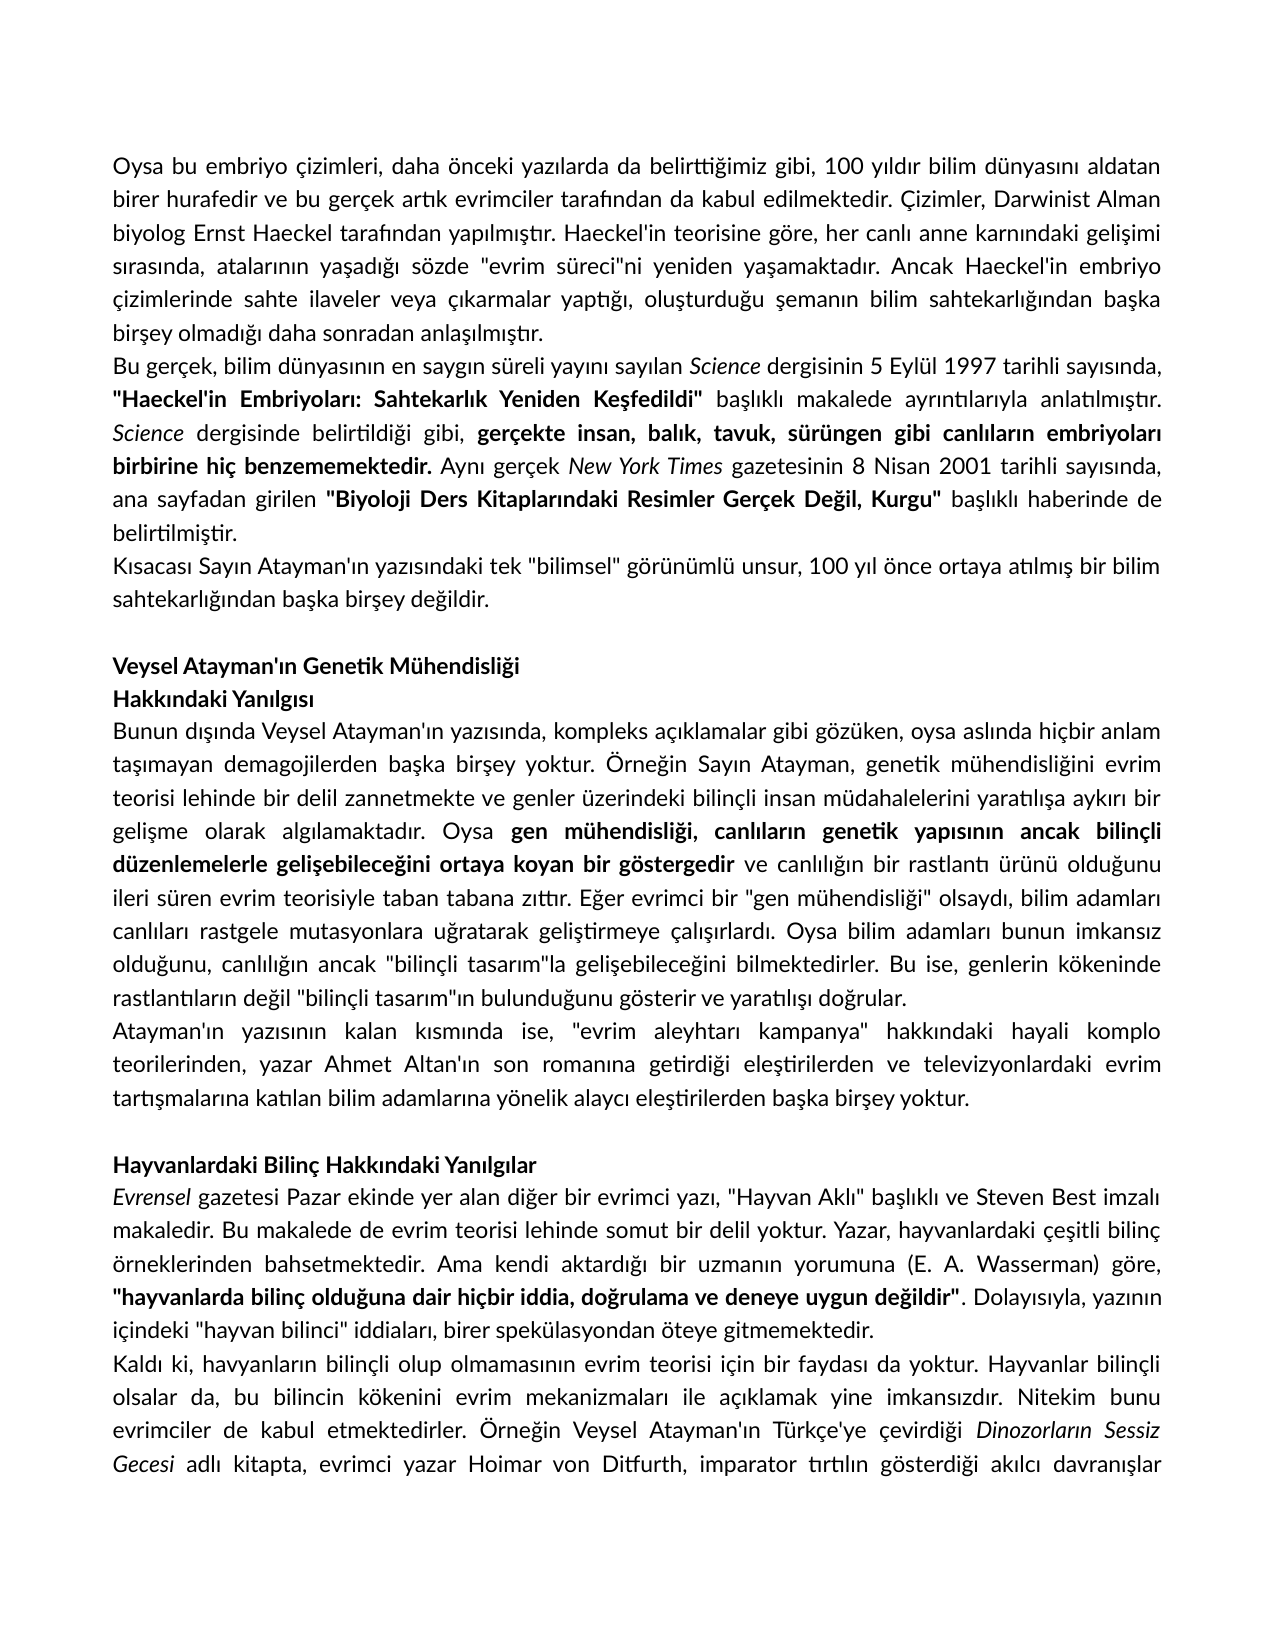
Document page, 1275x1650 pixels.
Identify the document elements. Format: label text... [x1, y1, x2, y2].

text Atayman'ın yazısının kalan kısmında ise, "evrim aleyhtarı kampanya" hakkındaki hayali komplo teorilerinden, yazar Ahmet Altan'ın son romanına getirdiği eleştirilerden ve televizyonlardaki evrim tartışmalarına katılan bilim adamlarına yönelik alaycı eleştirilerden başka birşey yoktur. [112, 1013, 1162, 1113]
text Kısacası Sayın Atayman'ın yazısındaki tek "bilimsel" görünümlü unsur, 100 yıl önce ortaya atılmış bir bilim sahtekarlığından başka birşey değildir. [112, 548, 1162, 614]
text Kaldı ki, havyanların bilinçli olup olmamasının evrim teorisi için bir faydası da yoktur. Hayvanlar bilinçli olsalar da, bu bilincin kökenini evrim mekanizmaları ile açıklamak yine imkansızdır. Nitekim bunu evrimciler de kabul etmektedirler. Örneğin Veysel Atayman'ın Türkçe'ye çevirdiği Dinozorların Sessiz Gecesi adlı kitapta, evrimci yazar Hoimar von Ditfurth, imparator tırtılın gösterdiği akılcı davranışlar [112, 1345, 1162, 1479]
text Bunun dışında Veysel Atayman'ın yazısında, kompleks açıklamalar gibi gözüken, oysa aslında hiçbir anlam taşımayan demagojilerden başka birşey yoktur. Örneğin Sayın Atayman, genetik mühendisliğini evrim teorisi lehinde bir delil zannetmekte ve genler üzerindeki bilinçli insan müdahalelerini yaratılışa aykırı bir gelişme olarak algılamaktadır. Oysa gen mühendisliği, canlıların genetik yapısının ancak bilinçli düzenlemelerle gelişebileceğini ortaya koyan bir göstergedir ve canlılığın bir rastlantı ürünü olduğunu ileri süren evrim teorisiyle taban tabana zıttır. Eğer evrimci bir "gen mühendisliği" olsaydı, bilim adamları canlıları rastgele mutasyonlara uğratarak geliştirmeye çalışırlardı. Oysa bilim adamları bunun imkansız olduğunu, canlılığın ancak "bilinçli tasarım"la gelişebileceğini bilmektedirler. Bu ise, genlerin kökeninde rastlantıların değil "bilinçli tasarım"ın bulunduğunu gösterir ve yaratılışı doğrular. [112, 713, 1162, 1013]
text Bu gerçek, bilim dünyasının en saygın süreli yayını sayılan Science dergisinin 5 Eylül 1997 tarihli sayısında, "Haeckel'in Embriyoları: Sahtekarlık Yeniden Keşfedildi" başlıklı makalede ayrıntılarıyla anlatılmıştır. Science dergisinde belirtildiği gibi, gerçekte insan, balık, tavuk, sürüngen gibi canlıların embriyoları birbirine hiç benzememektedir. Aynı gerçek New York Times gazetesinin 8 Nisan 2001 tarihli sayısında, ana sayfadan girilen "Biyoloji Ders Kitaplarındaki Resimler Gerçek Değil, Kurgu" başlıklı haberinde de belirtilmiştir. [112, 348, 1162, 548]
text Oysa bu embriyo çizimleri, daha önceki yazılarda da belirttiğimiz gibi, 100 yıldır bilim dünyasını aldatan birer hurafedir ve bu gerçek artık evrimciler tarafından da kabul edilmektedir. Çizimler, Darwinist Alman biyolog Ernst Haeckel tarafından yapılmıştır. Haeckel'in teorisine göre, her canlı anne karnındaki gelişimi sırasında, atalarının yaşadığı sözde "evrim süreci"ni yeniden yaşamaktadır. Ancak Haeckel'in embriyo çizimlerinde sahte ilaveler veya çıkarmalar yaptığı, oluşturduğu şemanın bilim sahtekarlığından başka birşey olmadığı daha sonradan anlaşılmıştır. [112, 148, 1162, 348]
text Hayvanlardaki Bilinç Hakkındaki Yanılgılar [112, 1151, 1162, 1179]
text Hakkındaki Yanılgısı [112, 685, 1162, 713]
text Veysel Atayman'ın Genetik Mühendisliği [112, 652, 1162, 680]
text Evrensel gazetesi Pazar ekinde yer alan diğer bir evrimci yazı, "Hayvan Aklı" başlıklı ve Steven Best imzalı makaledir. Bu makalede de evrim teorisi lehinde somut bir delil yoktur. Yazar, hayvanlardaki çeşitli bilinç örneklerinden bahsetmektedir. Ama kendi aktardığı bir uzmanın yorumuna (E. A. Wasserman) göre, "hayvanlarda bilinç olduğuna dair hiçbir iddia, doğrulama ve deneye uygun değildir". Dolayısıyla, yazının içindeki "hayvan bilinci" iddiaları, birer spekülasyondan öteye gitmemektedir. [112, 1179, 1162, 1345]
